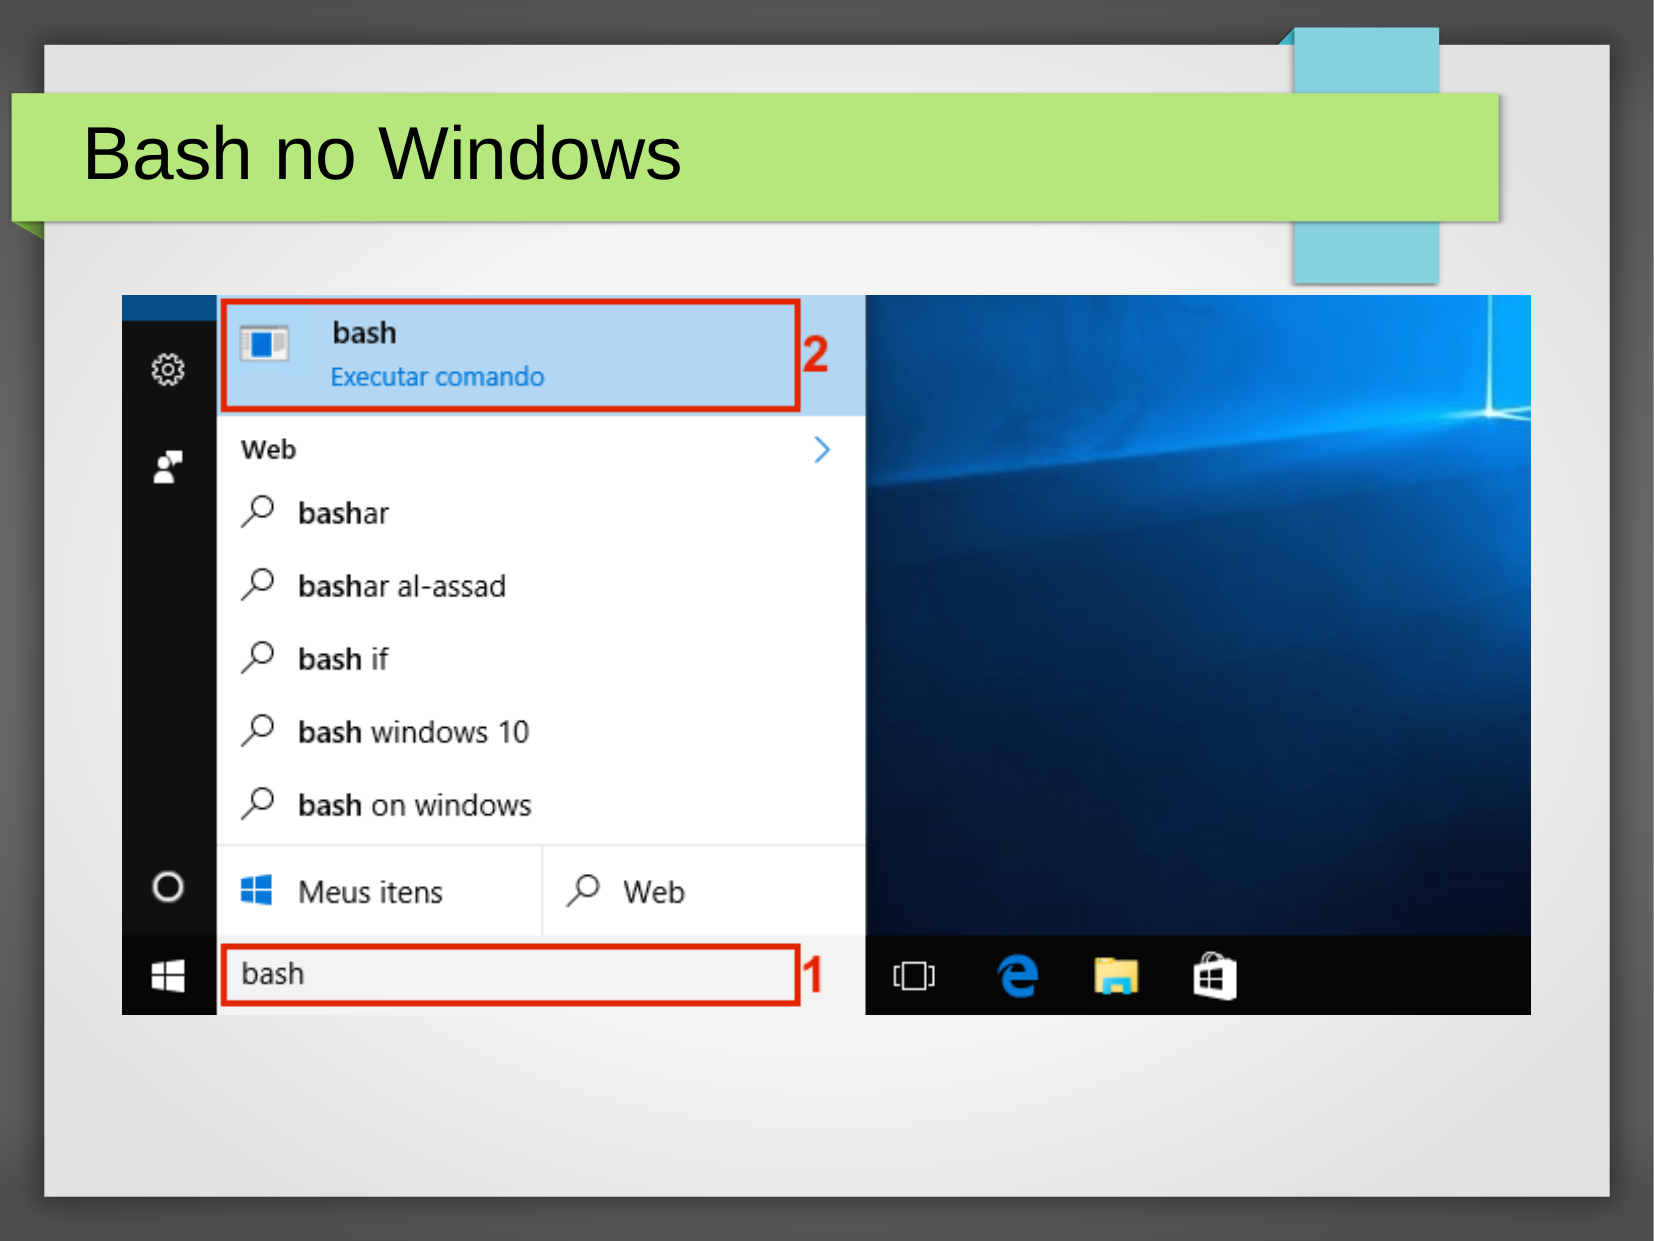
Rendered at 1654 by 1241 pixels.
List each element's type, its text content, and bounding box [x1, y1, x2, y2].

title Bash no Windows [82, 94, 1264, 213]
picture [0, 0, 1654, 1241]
